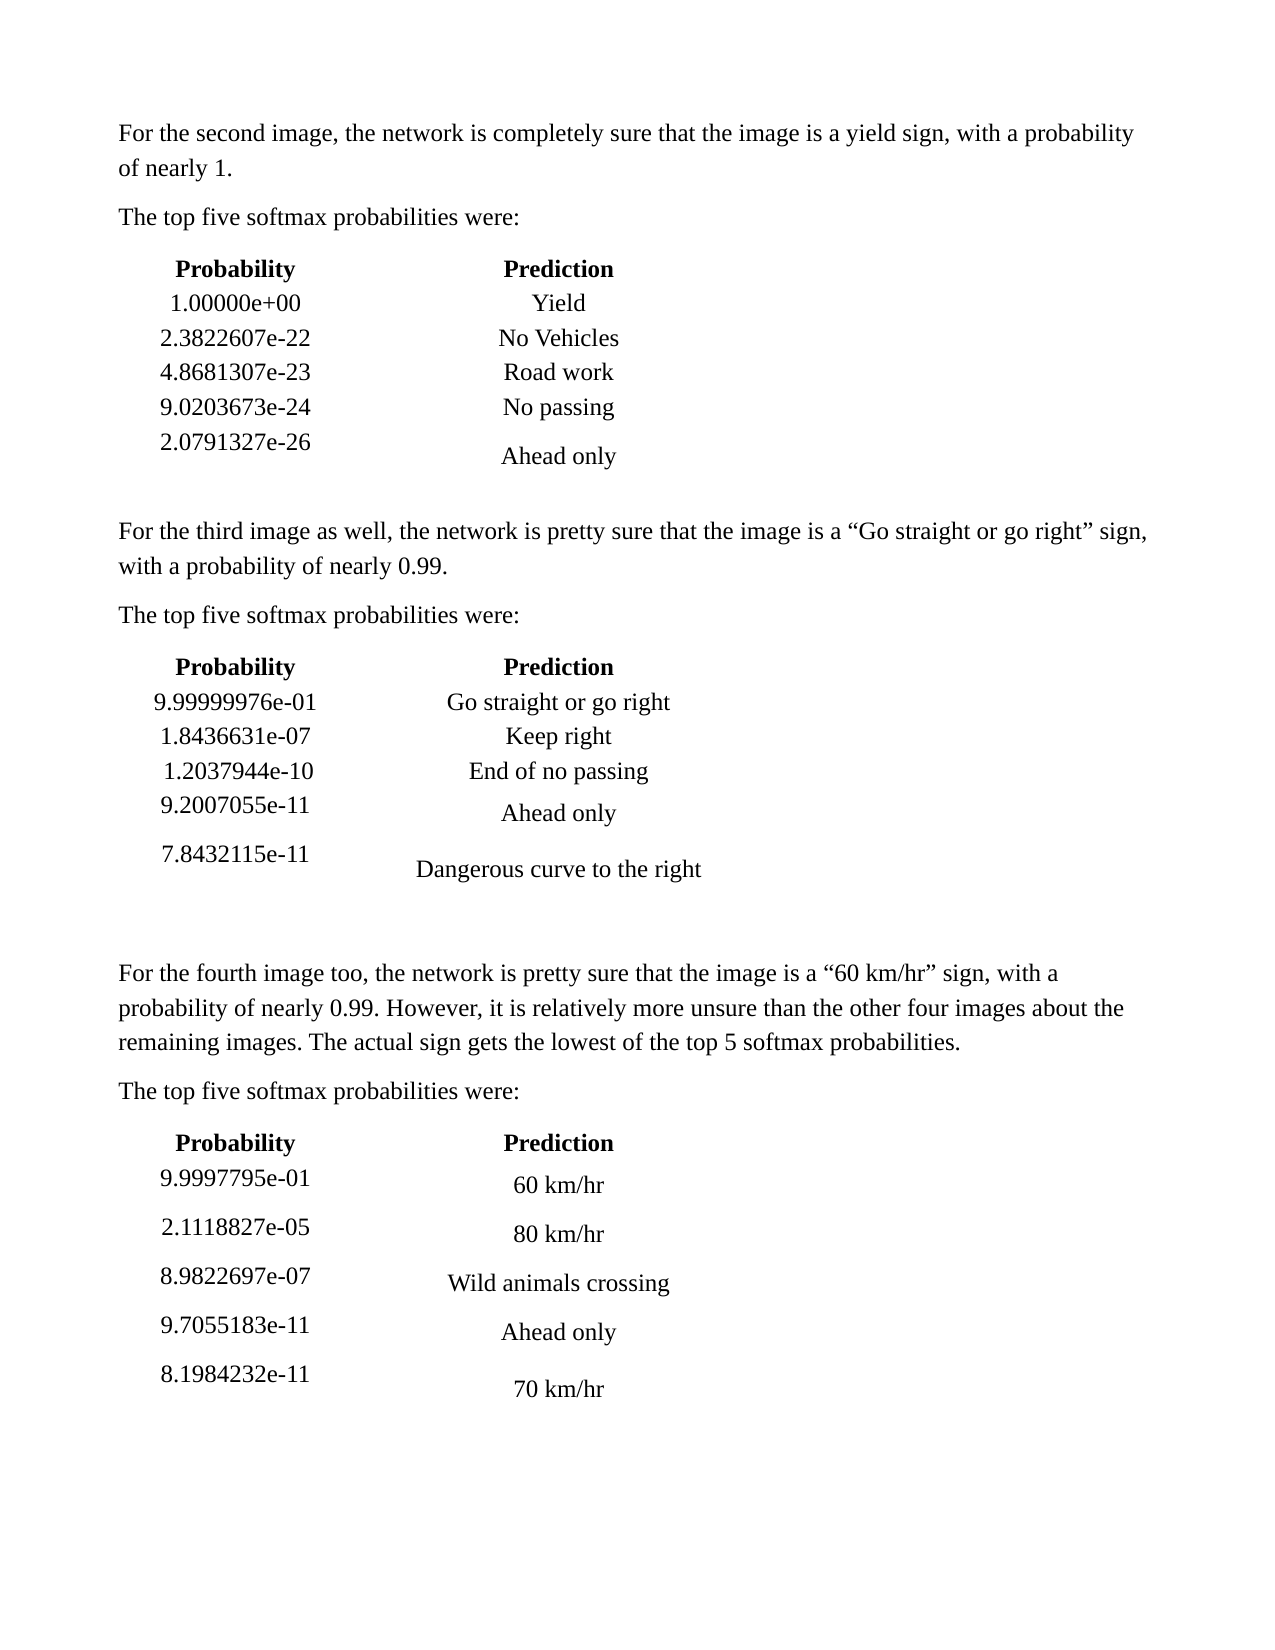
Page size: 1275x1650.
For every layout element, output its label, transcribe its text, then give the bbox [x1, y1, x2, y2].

table_cell 2.1118827e-05 [118, 1209, 352, 1258]
table_cell 1.8436631e-07 [118, 718, 352, 753]
text The top five softmax probabilities were: [118, 600, 1157, 629]
table_cell 7.8432115e-11 [118, 837, 352, 901]
table_cell No Vehicles [353, 320, 764, 354]
table_cell 70 km/hr [353, 1356, 764, 1421]
table_cell 60 km/hr [353, 1160, 764, 1209]
table_cell No passing [353, 389, 764, 424]
table_cell 9.99999976e-01 [118, 684, 352, 718]
text For the second image, the network is completely sure that the image is a yield sign, with a probability of nearly 1. [118, 118, 1157, 181]
table_cell 9.7055183e-11 [118, 1307, 352, 1356]
table_cell 9.9997795e-01 [118, 1160, 352, 1209]
table_header Prediction [353, 251, 764, 285]
table_cell 2.3822607e-22 [118, 320, 352, 354]
table_cell Ahead only [353, 1307, 764, 1356]
table_cell Ahead only [353, 788, 764, 837]
table_header Prediction [353, 649, 764, 684]
table_cell End of no passing [353, 753, 764, 787]
table_cell 1.2037944e-10 [118, 753, 352, 787]
table_cell Keep right [353, 718, 764, 753]
table_header Prediction [353, 1125, 764, 1160]
text The top five softmax probabilities were: [118, 1076, 1157, 1105]
table_cell 2.0791327e-26 [118, 424, 352, 488]
table_cell Dangerous curve to the right [353, 837, 764, 901]
table_header Probability [118, 251, 352, 285]
table_cell 9.2007055e-11 [118, 788, 352, 837]
table_cell Yield [353, 285, 764, 320]
table_cell 4.8681307e-23 [118, 355, 352, 389]
table_cell Go straight or go right [353, 684, 764, 718]
table_cell 8.1984232e-11 [118, 1356, 352, 1421]
table_header Probability [118, 1125, 352, 1160]
table_cell Ahead only [353, 424, 764, 488]
table_cell 8.9822697e-07 [118, 1258, 352, 1307]
text For the fourth image too, the network is pretty sure that the image is a “60 km/hr” sign, with a probability of nearly 0.99. However, it is relatively more unsure than the other four images about the remaining images. The actual sign gets the lowest of the top 5 softmax probabilities. [118, 958, 1157, 1056]
table_cell Wild animals crossing [353, 1258, 764, 1307]
table_cell 1.00000e+00 [118, 285, 352, 320]
text The top five softmax probabilities were: [118, 202, 1157, 230]
table_cell 80 km/hr [353, 1209, 764, 1258]
table_cell Road work [353, 355, 764, 389]
text For the third image as well, the network is pretty sure that the image is a “Go straight or go right” sign, with a probability of nearly 0.99. [118, 516, 1157, 580]
table_cell 9.0203673e-24 [118, 389, 352, 424]
table_header Probability [118, 649, 352, 684]
